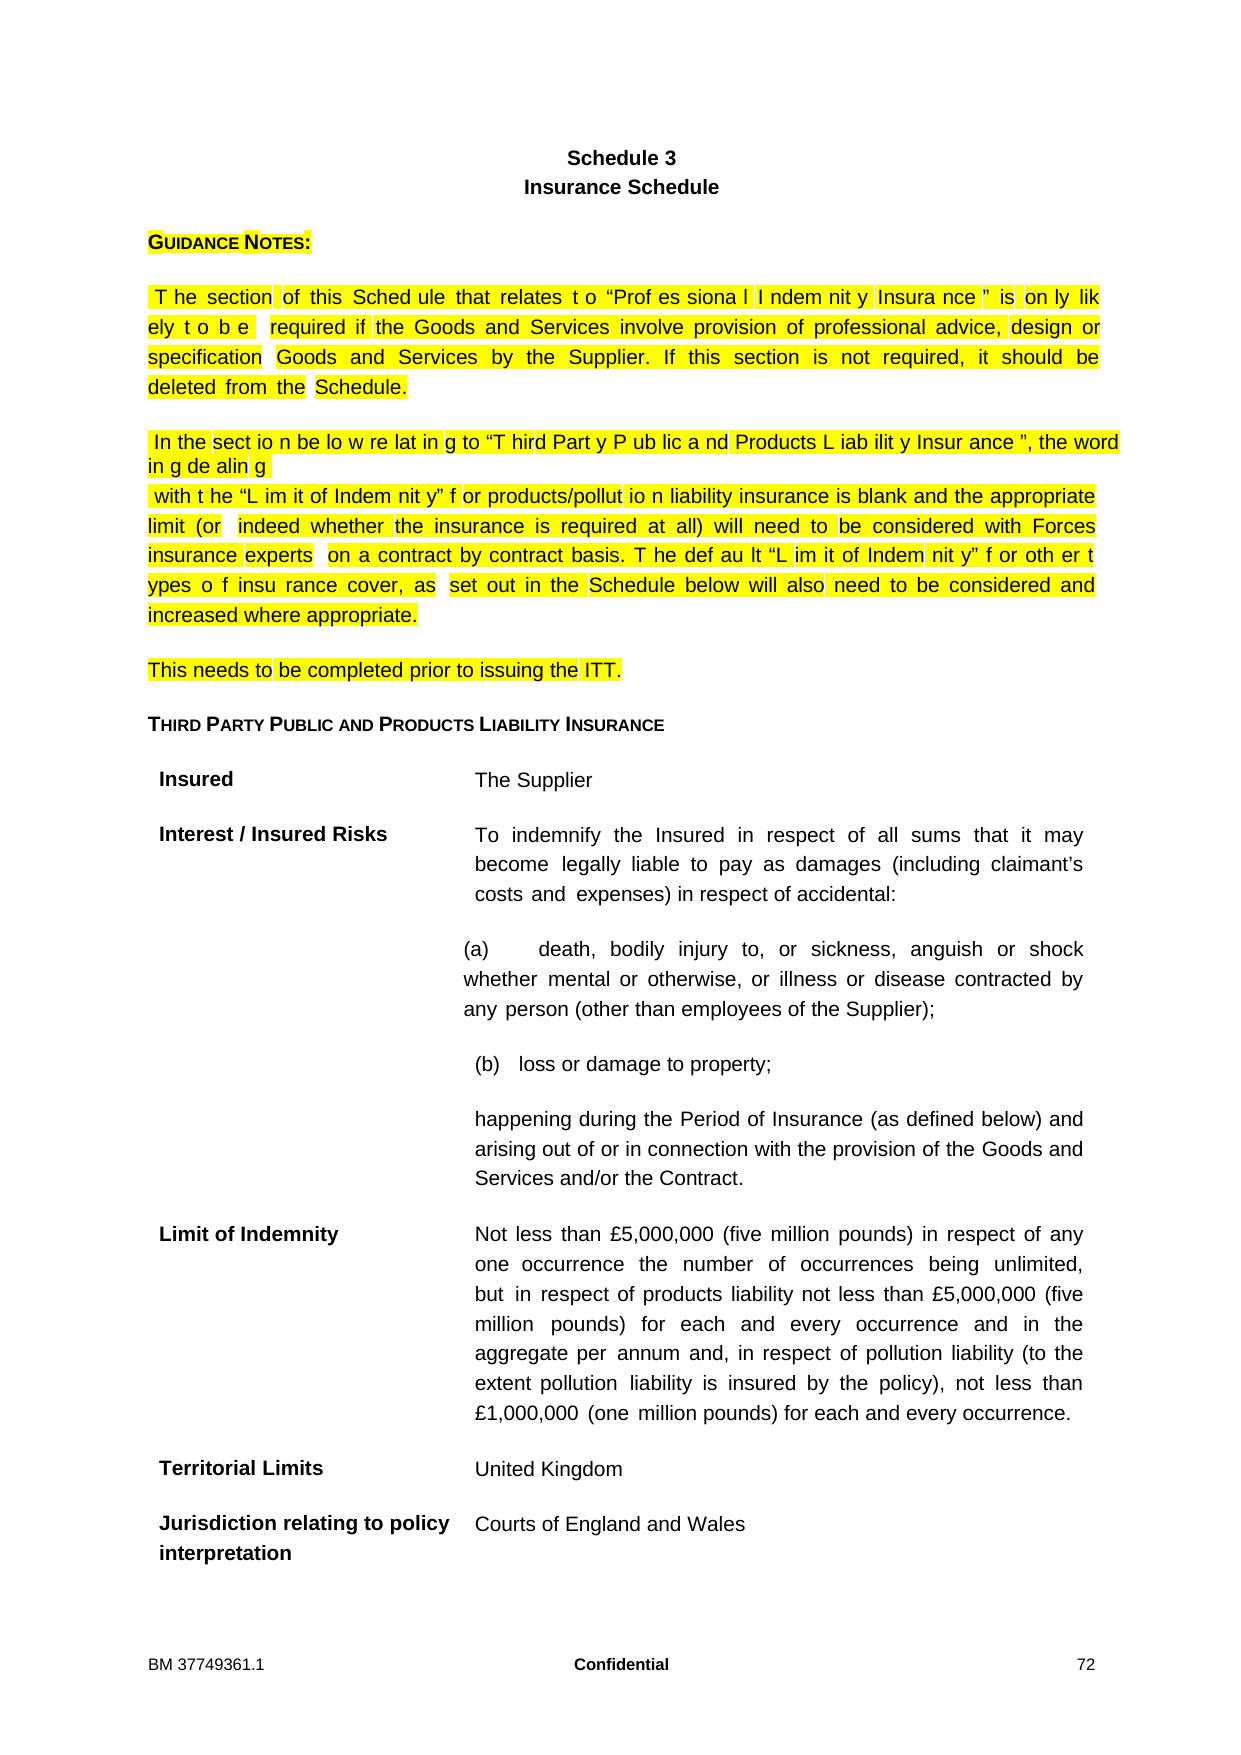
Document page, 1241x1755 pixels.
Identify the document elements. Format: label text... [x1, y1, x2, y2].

table_header The Supplier [463, 764, 1107, 808]
table_cell United Kingdom [463, 1442, 1107, 1497]
text with t he “L im it of Indem nit y” f or products/pollut io n liability insurance is blank and the appropriate limit (or indeed whether the insurance is required at all) will need to be considered with Forces insurance experts on a contract by contract basis. T he def au lt “L im it of Indem nit y” f or oth er t ypes o f insu rance cover, as set out in the Schedule below will also need to be considered and increased where appropriate. [148, 484, 1096, 626]
text In the sect io n be lo w re lat in g to “T hird Part y P ub lic a nd Products L iab ilit y Insur ance ”, the word in g de alin g [148, 430, 1120, 478]
text This needs to be completed prior to issuing the ITT. [148, 657, 1120, 681]
table_cell Limit of Indemnity [135, 1207, 463, 1442]
table_cell Interest / Insured Risks [135, 808, 463, 1207]
table_cell To indemnify the Insured in respect of all sums that it may become legally liable to pay as damages (including claimant’s costs and expenses) in respect of accidental: death, bodily injury to, or sickness, anguish or shock whether mental or otherwise, or illness or disease contracted by any person (other than employees of the Supplier); loss or damage to property; happening during the Period of Insurance (as defined below) and arising out of or in connection with the provision of the Goods and Services and/or the Contract. [463, 808, 1107, 1207]
text T he section of this Sched ule that relates t o “Prof es siona l I ndem nit y Insura nce ” is on ly lik ely t o b e required if the Goods and Services involve provision of professional advice, design or specification Goods and Services by the Supplier. If this section is not required, it should be deleted from the Schedule. [148, 285, 1100, 399]
table_cell Jurisdiction relating to policy interpretation [135, 1497, 463, 1571]
table_cell Territorial Limits [135, 1442, 463, 1497]
subtitle Schedule 3 Insurance Schedule [523, 145, 720, 199]
text THIRD PARTY PUBLIC AND PRODUCTS LIABILITY INSURANCE [148, 712, 1120, 736]
table_cell Courts of England and Wales [463, 1497, 1107, 1571]
table_header Insured [135, 764, 463, 808]
text GUIDANCE NOTES: [148, 230, 1120, 254]
table_cell Not less than £5,000,000 (five million pounds) in respect of any one occurrence the number of occurrences being unlimited, but in respect of products liability not less than £5,000,000 (five million pounds) for each and every occurrence and in the aggregate per annum and, in respect of pollution liability (to the extent pollution liability is insured by the policy), not less than £1,000,000 (one million pounds) for each and every occurrence. [463, 1207, 1107, 1442]
